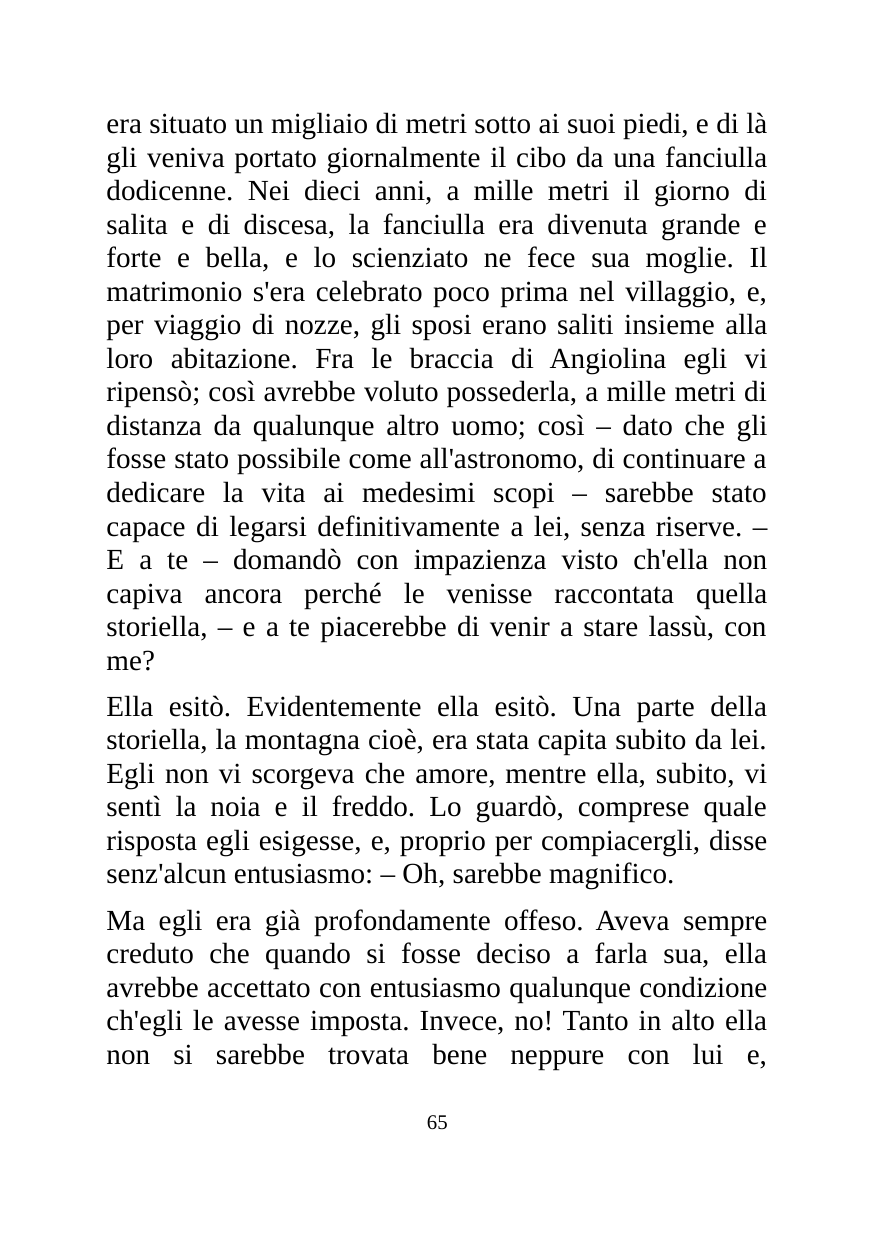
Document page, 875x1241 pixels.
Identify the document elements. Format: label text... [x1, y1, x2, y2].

text era situato un migliaio di metri sotto ai suoi piedi, e di là gli veniva portato giornalmente il cibo da una fanciulla dodicenne. Nei dieci anni, a mille metri il giorno di salita e di discesa, la fanciulla era divenuta grande e forte e bella, e lo scienziato ne fece sua moglie. Il matrimonio s'era celebrato poco prima nel villaggio, e, per viaggio di nozze, gli sposi erano saliti insieme alla loro abitazione. Fra le braccia di Angiolina egli vi ripensò; così avrebbe voluto possederla, a mille metri di distanza da qualunque altro uomo; così – dato che gli fosse stato possibile come all'astronomo, di continuare a dedicare la vita ai medesimi scopi – sarebbe stato capace di legarsi definitivamente a lei, senza riserve. – E a te – domandò con impazienza visto ch'ella non capiva ancora perché le venisse raccontata quella storiella, – e a te piacerebbe di venir a stare lassù, con me? [106, 106, 768, 676]
text Ella esitò. Evidentemente ella esitò. Una parte della storiella, la montagna cioè, era stata capita subito da lei. Egli non vi scorgeva che amore, mentre ella, subito, vi sentì la noia e il freddo. Lo guardò, comprese quale risposta egli esigesse, e, proprio per compiacergli, disse senz'alcun entusiasmo: – Oh, sarebbe magnifico. [106, 689, 768, 890]
text Ma egli era già profondamente offeso. Aveva sempre creduto che quando si fosse deciso a farla sua, ella avrebbe accettato con entusiasmo qualunque condizione ch'egli le avesse imposta. Invece, no! Tanto in alto ella non si sarebbe trovata bene neppure con lui e, [106, 903, 768, 1070]
